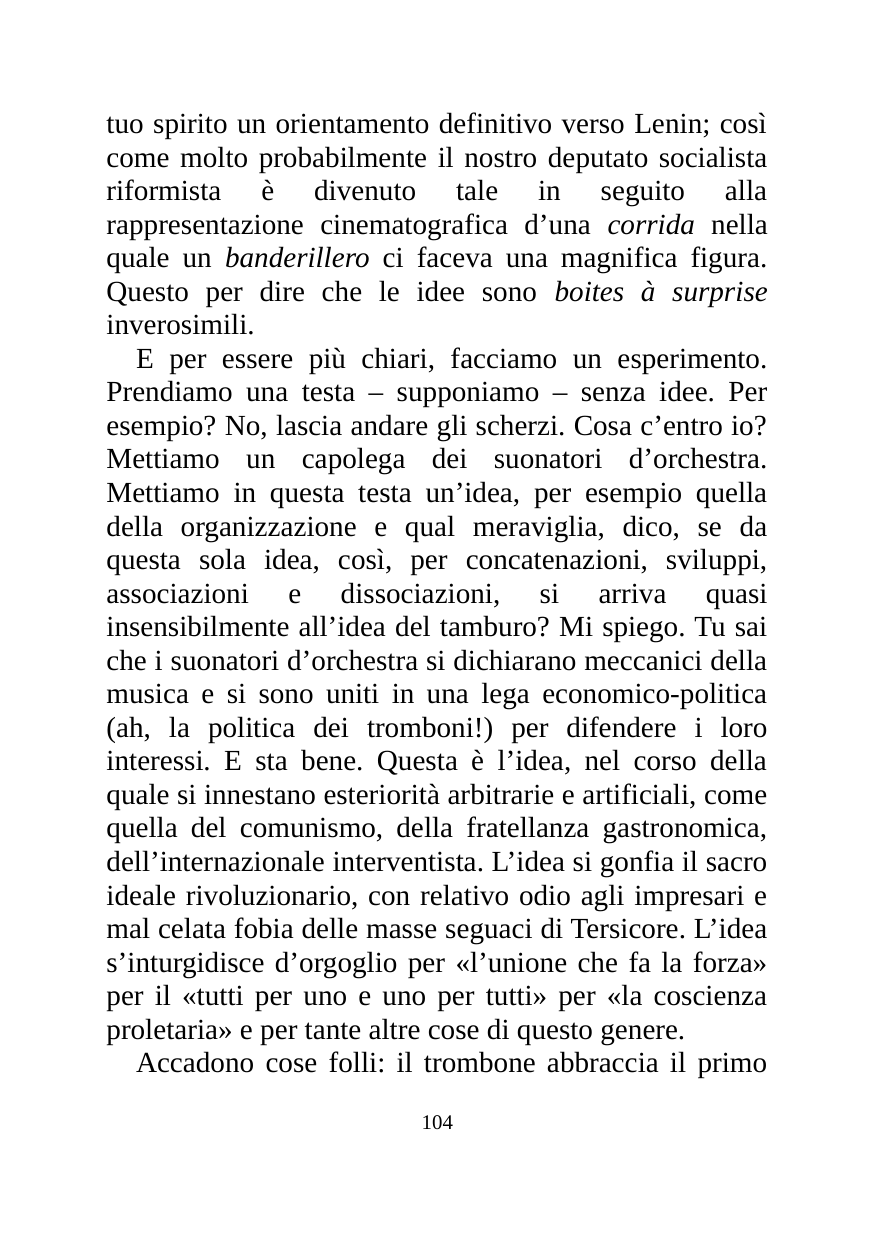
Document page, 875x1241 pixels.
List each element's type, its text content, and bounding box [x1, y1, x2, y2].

text E per essere più chiari, facciamo un esperimento. Prendiamo una testa – supponiamo – senza idee. Per esempio? No, lascia andare gli scherzi. Cosa c’entro io? Mettiamo un capolega dei suonatori d’orchestra. Mettiamo in questa testa un’idea, per esempio quella della organizzazione e qual meraviglia, dico, se da questa sola idea, così, per concatenazioni, sviluppi, associazioni e dissociazioni, si arriva quasi insensibilmente all’idea del tamburo? Mi spiego. Tu sai che i suonatori d’orchestra si dichiarano meccanici della musica e si sono uniti in una lega economico-politica (ah, la politica dei tromboni!) per difendere i loro interessi. E sta bene. Questa è l’idea, nel corso della quale si innestano esteriorità arbitrarie e artificiali, come quella del comunismo, della fratellanza gastronomica, dell’internazionale interventista. L’idea si gonfia il sacro ideale rivoluzionario, con relativo odio agli impresari e mal celata fobia delle masse seguaci di Tersicore. L’idea s’inturgidisce d’orgoglio per «l’unione che fa la forza» per il «tutti per uno e uno per tutti» per «la coscienza proletaria» e per tante altre cose di questo genere. [106, 341, 768, 1045]
text tuo spirito un orientamento definitivo verso Lenin; così come molto probabilmente il nostro deputato socialista riformista è divenuto tale in seguito alla rappresentazione cinematografica d’una corrida nella quale un banderillero ci faceva una magnifica figura. Questo per dire che le idee sono boites à surprise inverosimili. [106, 106, 768, 341]
text Accadono cose folli: il trombone abbraccia il primo [106, 1045, 768, 1079]
